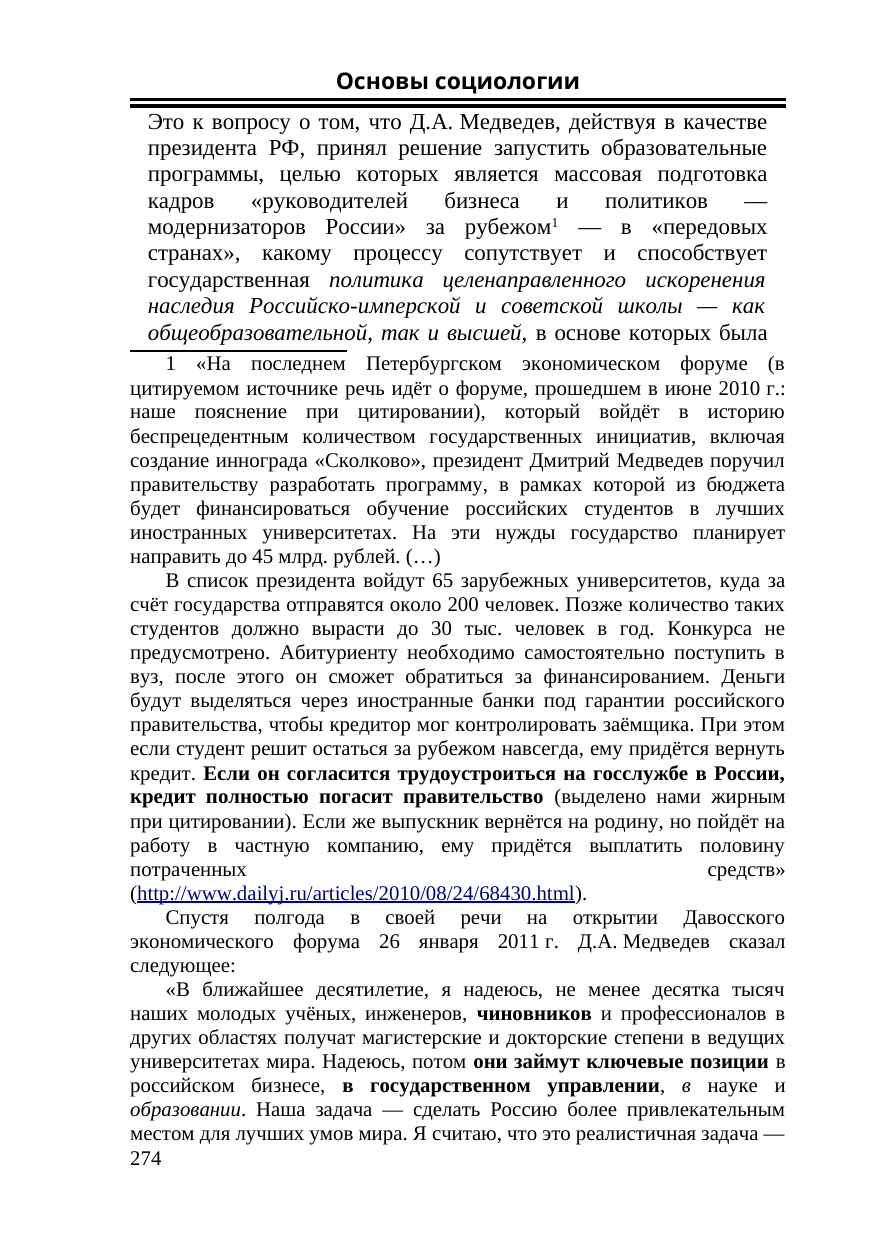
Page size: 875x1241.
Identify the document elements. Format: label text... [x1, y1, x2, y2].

text Спустя полгода в своей речи на открытии Давосского экономического форума 26 января 2011 г. Д.А. Медведев сказал следующее: [130, 905, 786, 977]
text «На последнем Петербургском экономическом форуме (в цитируемом источнике речь идёт о форуме, прошедшем в июне 2010 г.: наше пояснение при цитировании), который войдёт в историю беспрецедентным количеством государственных инициатив, включая создание иннограда «Сколково», президент Дмитрий Медведев поручил правительству разработать программу, в рамках которой из бюджета будет финансироваться обучение российских студентов в лучших иностранных университетах. На эти нужды государство планирует направить до 45 млрд. рублей. (…) [130, 351, 786, 568]
text В список президента войдут 65 зарубежных университетов, куда за счёт государства отправятся около 200 человек. Позже количество таких студентов должно вырасти до 30 тыс. человек в год. Конкурса не предусмотрено. Абитуриенту необходимо самостоятельно поступить в вуз, после этого он сможет обратиться за финансированием. Деньги будут выделяться через иностранные банки под гарантии российского правительства, чтобы кредитор мог контролировать заёмщика. При этом если студент решит остаться за рубежом навсегда, ему придётся вернуть кредит. Если он согласится трудоустроиться на госслужбе в России, кредит полностью погасит правительство (выделено нами жирным при цитировании). Если же выпускник вернётся на родину, но пойдёт на работу в частную компанию, ему придётся выплатить половину потраченных средств» (http://www.dailyj.ru/articles/2010/08/24/68430.html). [130, 568, 786, 905]
text «В ближайшее десятилетие, я надеюсь, не менее десятка тысяч наших молодых учёных, инженеров, чиновников и профессионалов в других областях получат магистерские и докторские степени в ведущих университетах мира. Надеюсь, потом они займут ключевые позиции в российском бизнесе, в государственном управлении, в науке и образовании. Наша задача — сделать Россию более привлекательным местом для лучших умов мира. Я считаю, что это реалистичная задача — [130, 977, 786, 1145]
text Это к вопросу о том, что Д.А. Медведев, действуя в качестве президента РФ, принял решение запустить образовательные программы, целью которых является массовая подготовка кадров «руководителей бизнеса и политиков — модернизаторов России» за рубежом — в «передовых странах», какому процессу сопутствует и способствует государственная политика целенаправленного искоренения наследия Российско-имперской и советской школы — как общеобразовательной, так и высшей, в основе которых была [148, 108, 768, 345]
